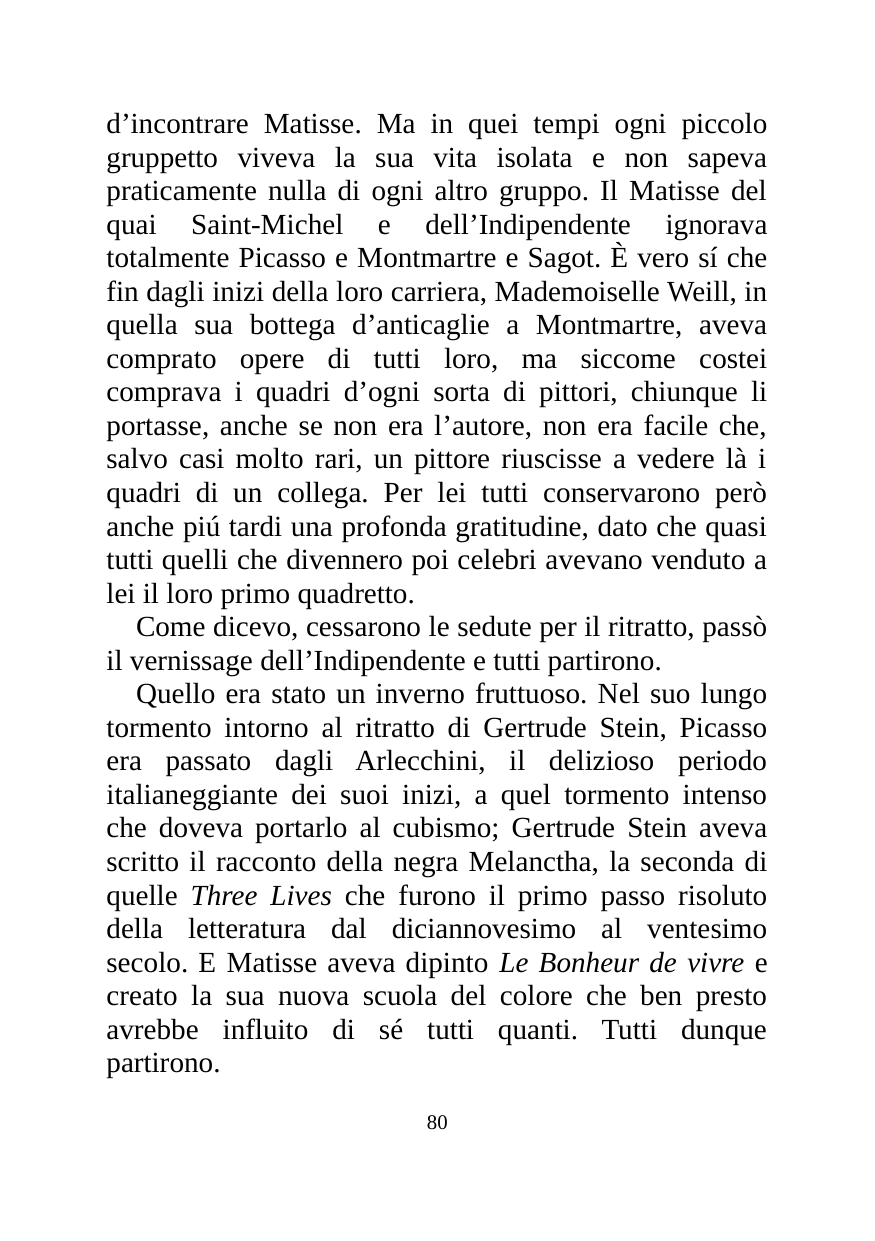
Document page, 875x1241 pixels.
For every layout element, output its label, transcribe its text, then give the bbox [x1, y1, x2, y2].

text Come dicevo, cessarono le sedute per il ritratto, passò il vernissage dell’Indipendente e tutti partirono. [106, 609, 768, 676]
text Quello era stato un inverno fruttuoso. Nel suo lungo tormento intorno al ritratto di Gertrude Stein, Picasso era passato dagli Arlecchini, il delizioso periodo italianeggiante dei suoi inizi, a quel tormento intenso che doveva portarlo al cubismo; Gertrude Stein aveva scritto il racconto della negra Melanctha, la seconda di quelle Three Lives che furono il primo passo risoluto della letteratura dal diciannovesimo al ventesimo secolo. E Matisse aveva dipinto Le Bonheur de vivre e creato la sua nuova scuola del colore che ben presto avrebbe influito di sé tutti quanti. Tutti dunque partirono. [106, 676, 768, 1079]
text d’incontrare Matisse. Ma in quei tempi ogni piccolo gruppetto viveva la sua vita isolata e non sapeva praticamente nulla di ogni altro gruppo. Il Matisse del quai Saint-Michel e dell’Indipendente ignorava totalmente Picasso e Montmartre e Sagot. È vero sí che fin dagli inizi della loro carriera, Mademoiselle Weill, in quella sua bottega d’anticaglie a Montmartre, aveva comprato opere di tutti loro, ma siccome costei comprava i quadri d’ogni sorta di pittori, chiunque li portasse, anche se non era l’autore, non era facile che, salvo casi molto rari, un pittore riuscisse a vedere là i quadri di un collega. Per lei tutti conservarono però anche piú tardi una profonda gratitudine, dato che quasi tutti quelli che divennero poi celebri avevano venduto a lei il loro primo quadretto. [106, 106, 768, 609]
